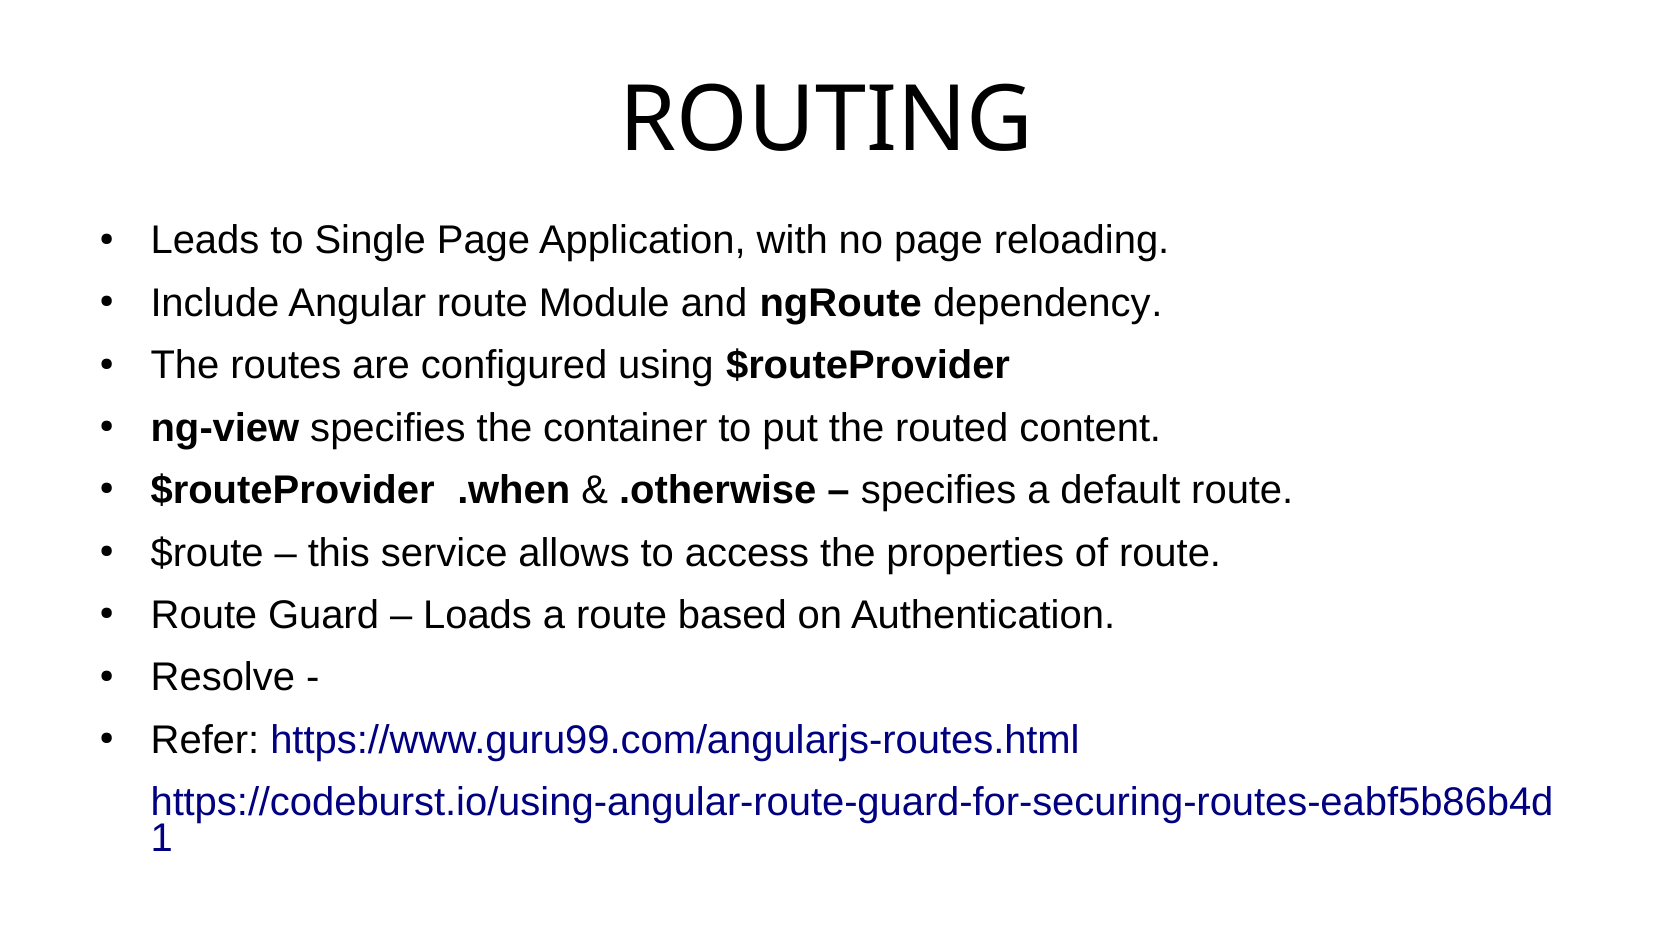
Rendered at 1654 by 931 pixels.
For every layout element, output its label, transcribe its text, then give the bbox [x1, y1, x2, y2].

list Leads to Single Page Application, with no page reloading. Include Angular route Module and ngRoute dependency. The routes are configured using $routeProvider ng-view specifies the container to put the routed content. $routeProvider .when & .otherwise – specifies a default route. $route – this service allows to access the properties of route. Route Guard – Loads a route based on Authentication. Resolve - Refer: https://www.guru99.com/angularjs-routes.html https://codeburst.io/using-angular-route-guard-for-securing-routes-eabf5b86b4d1 [82, 217, 1571, 871]
title ROUTING [82, 37, 1571, 193]
